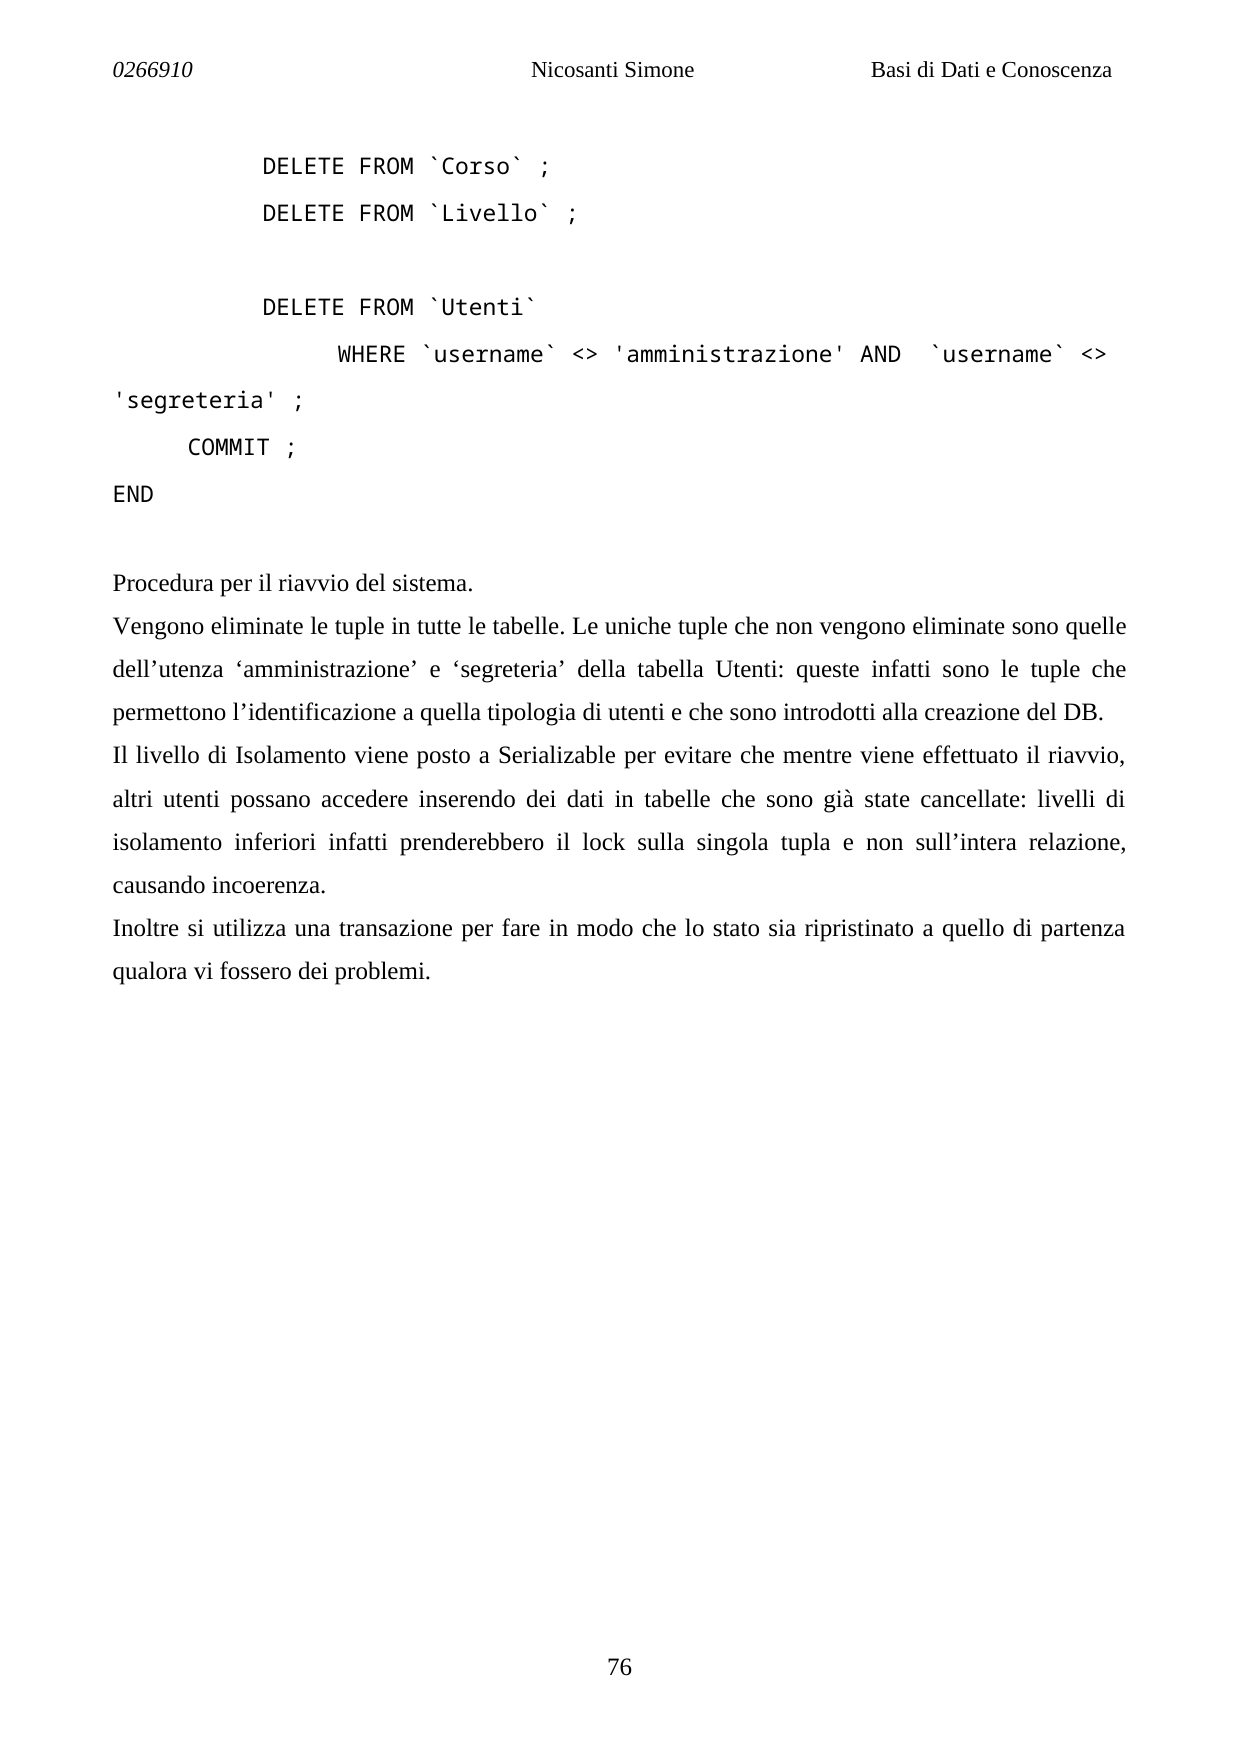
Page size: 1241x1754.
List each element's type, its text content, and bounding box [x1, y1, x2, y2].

text WHERE `username` <> 'amministrazione' AND `username` <> 'segreteria' ; [112, 337, 1128, 416]
text Vengono eliminate le tuple in tutte le tabelle. Le uniche tuple che non vengono eliminate sono quelle dell’utenza ‘amministrazione’ e ‘segreteria’ della tabella Utenti: queste infatti sono le tuple che permettono l’identificazione a quella tipologia di utenti e che sono introdotti alla creazione del DB. [112, 611, 1128, 726]
text DELETE FROM `Corso` ; [112, 150, 1128, 181]
text Procedura per il riavvio del sistema. [112, 568, 1128, 597]
text Il livello di Isolamento viene posto a Serializable per evitare che mentre viene effettuato il riavvio, altri utenti possano accedere inserendo dei dati in tabelle che sono già state cancellate: livelli di isolamento inferiori infatti prenderebbero il lock sulla singola tupla e non sull’intera relazione, causando incoerenza. [112, 741, 1128, 899]
text DELETE FROM `Livello` ; [112, 197, 1128, 228]
text DELETE FROM `Utenti` [112, 291, 1128, 322]
text END [112, 478, 1128, 509]
text COMMIT ; [112, 431, 1128, 462]
text Inoltre si utilizza una transazione per fare in modo che lo stato sia ripristinato a quello di partenza qualora vi fossero dei problemi. [112, 913, 1128, 985]
